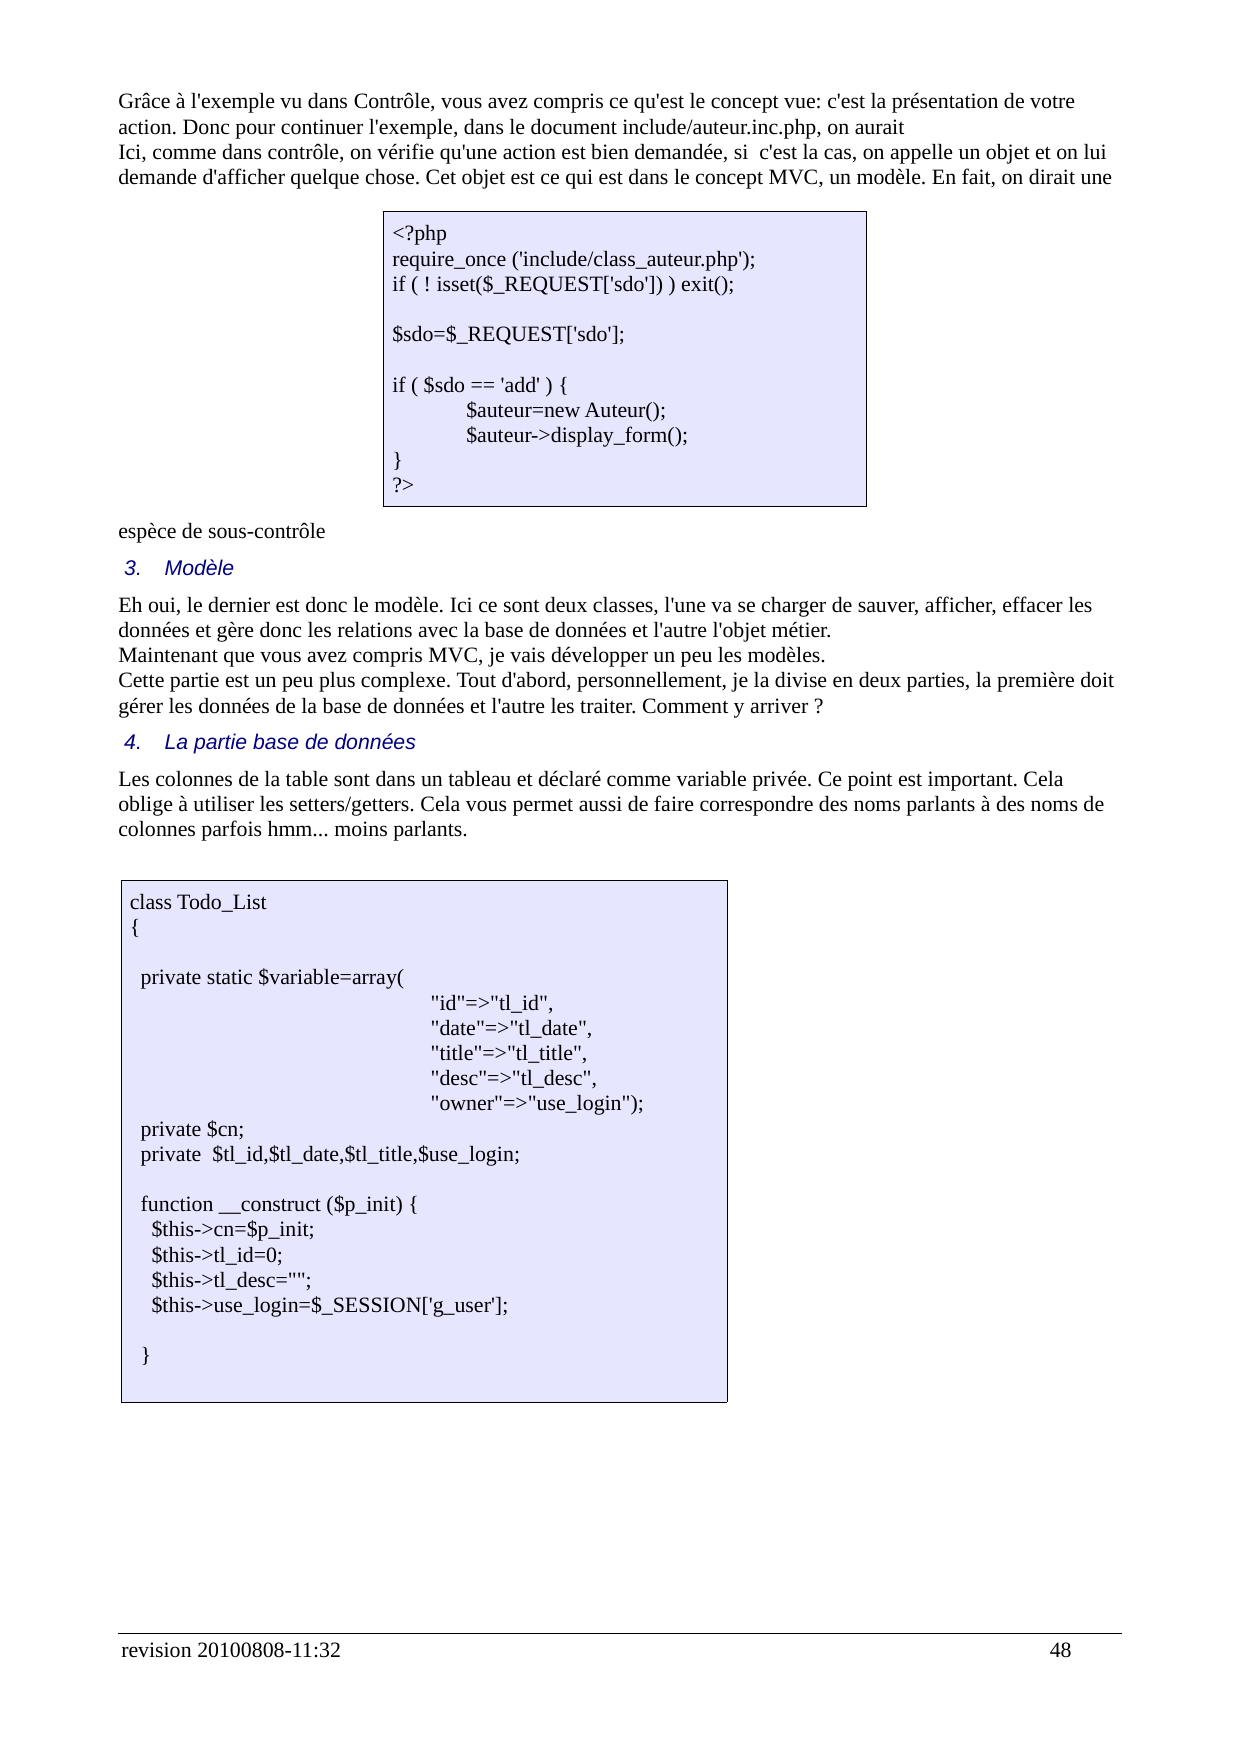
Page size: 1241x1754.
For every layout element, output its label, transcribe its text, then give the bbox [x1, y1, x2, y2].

text ?> [392, 472, 857, 498]
text Cette partie est un peu plus complexe. Tout d'abord, personnellement, je la divise en deux parties, la première doit gérer les données de la base de données et l'autre les traiter. Comment y arriver ? [118, 667, 1122, 718]
text Maintenant que vous avez compris MVC, je vais développer un peu les modèles. [118, 642, 1122, 667]
text Les colonnes de la table sont dans un tableau et déclaré comme variable privée. Ce point est important. Cela oblige à utiliser les setters/getters. Cela vous permet aussi de faire correspondre des noms parlants à des noms de colonnes parfois hmm... moins parlants. [118, 766, 1122, 841]
text <?php [392, 220, 857, 246]
text if ( $sdo == 'add' ) { [392, 372, 857, 397]
text require_once ('include/class_auteur.php'); [392, 246, 857, 271]
text $sdo=$_REQUEST['sdo']; [392, 321, 857, 346]
text } [392, 447, 857, 472]
text Eh oui, le dernier est donc le modèle. Ici ce sont deux classes, l'une va se charger de sauver, afficher, effacer les données et gère donc les relations avec la base de données et l'autre l'objet métier. [118, 592, 1122, 642]
subtitle Modèle [118, 556, 1122, 580]
subtitle La partie base de données [118, 729, 1122, 754]
text if ( ! isset($_REQUEST['sdo']) ) exit(); [392, 271, 857, 296]
text $auteur=new Auteur(); [392, 397, 857, 422]
text Ici, comme dans contrôle, on vérifie qu'une action est bien demandée, si c'est la cas, on appelle un objet et on lui demande d'afficher quelque chose. Cet objet est ce qui est dans le concept MVC, un modèle. En fait, on dirait une espèce de sous-contrôle [118, 139, 1122, 544]
text class Todo_List { private static $variable=array( "id"=>"tl_id", "date"=>"tl_date", "title"=>"tl_title", "desc"=>"tl_desc", "owner"=>"use_login"); private $cn; private $tl_id,$tl_date,$tl_title,$use_login; function __construct ($p_init) { $this->cn=$p_init; $this->tl_id=0; $this->tl_desc=""; $this->use_login=$_SESSION['g_user']; } [129, 889, 718, 1393]
text Grâce à l'exemple vu dans Contrôle, vous avez compris ce qu'est le concept vue: c'est la présentation de votre action. Donc pour continuer l'exemple, dans le document include/auteur.inc.php, on aurait [118, 88, 1122, 139]
text $auteur->display_form(); [392, 422, 857, 447]
